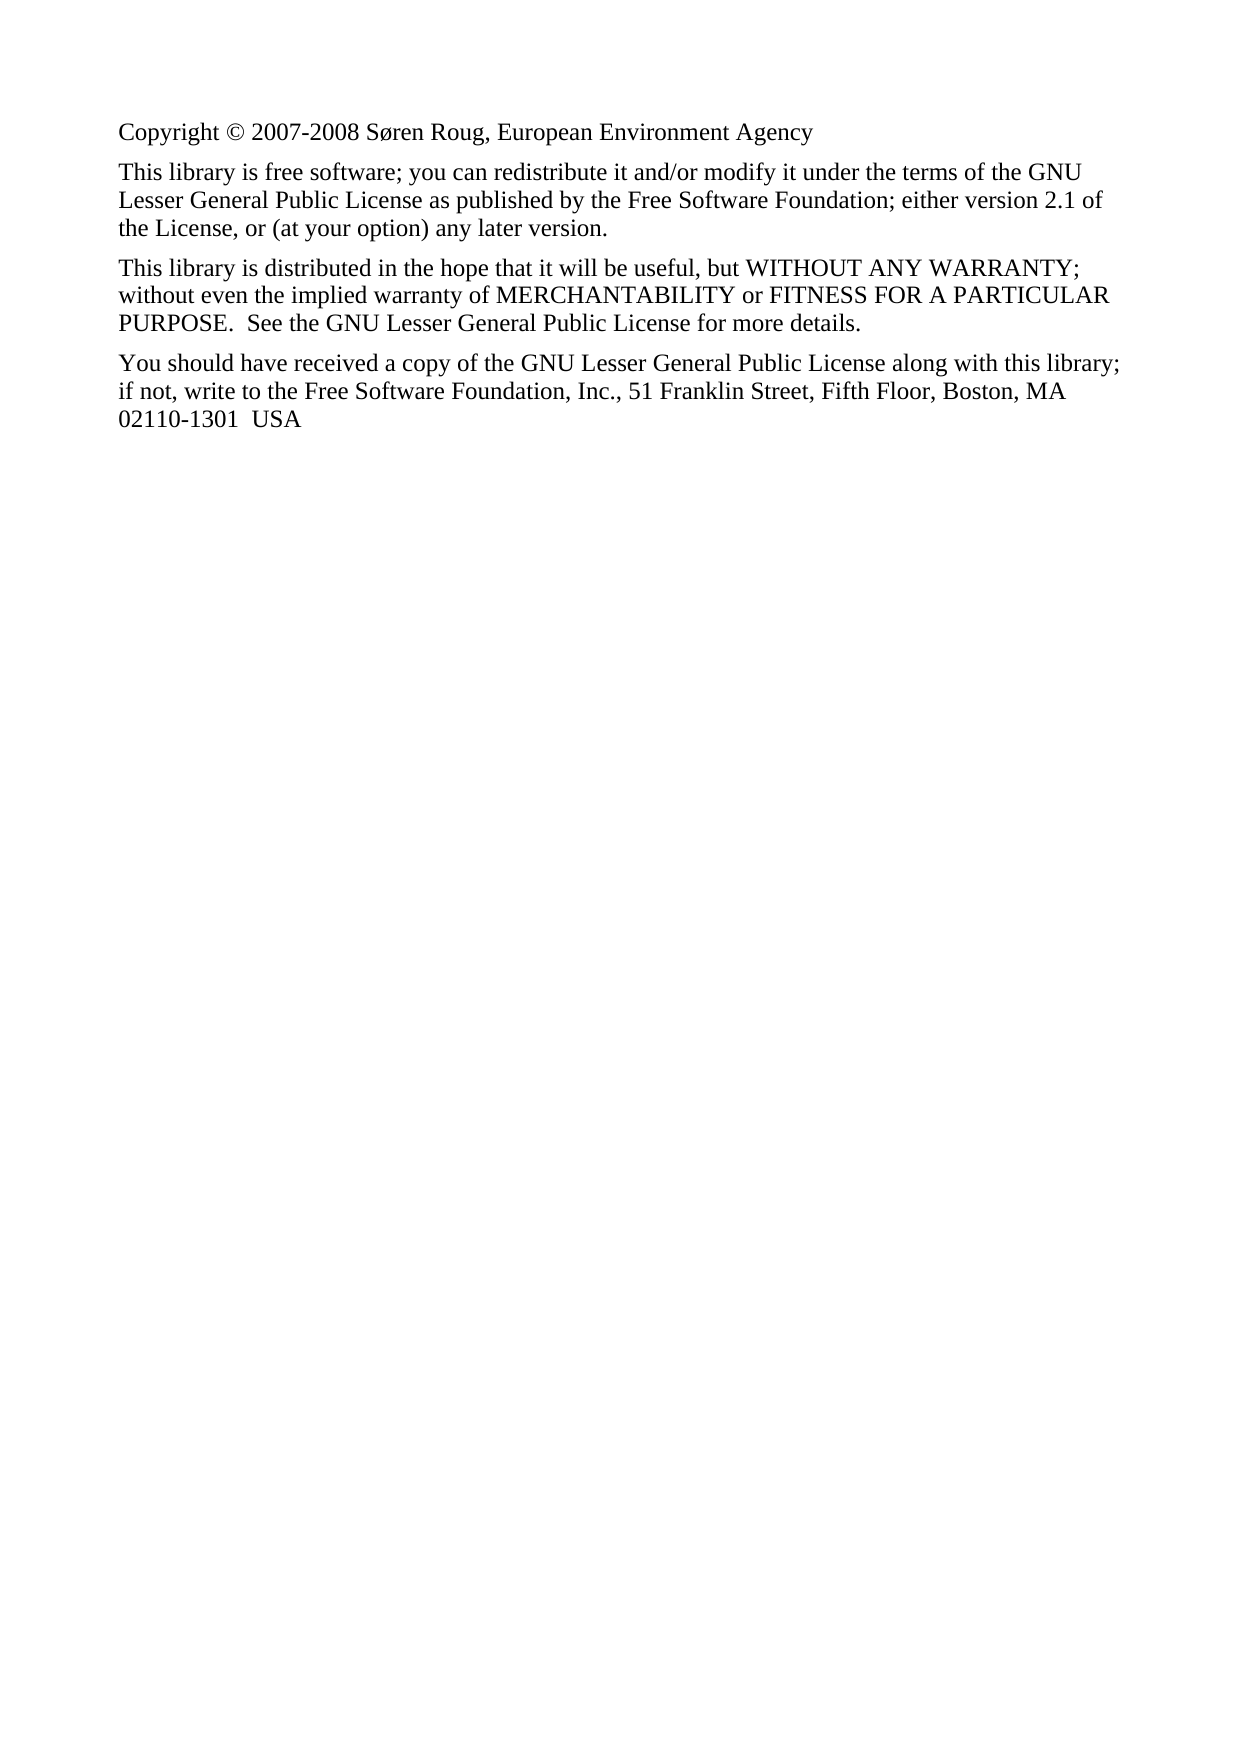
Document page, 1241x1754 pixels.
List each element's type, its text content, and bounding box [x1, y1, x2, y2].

text This library is distributed in the hope that it will be useful, but WITHOUT ANY WARRANTY; without even the implied warranty of MERCHANTABILITY or FITNESS FOR A PARTICULAR PURPOSE. See the GNU Lesser General Public License for more details. [118, 254, 1122, 337]
text This library is free software; you can redistribute it and/or modify it under the terms of the GNU Lesser General Public License as published by the Free Software Foundation; either version 2.1 of the License, or (at your option) any later version. [118, 158, 1122, 241]
text You should have received a copy of the GNU Lesser General Public License along with this library; if not, write to the Free Software Foundation, Inc., 51 Franklin Street, Fifth Floor, Boston, MA 02110-1301 USA [118, 349, 1122, 433]
text Copyright © 2007-2008 Søren Roug, European Environment Agency [118, 118, 1122, 146]
